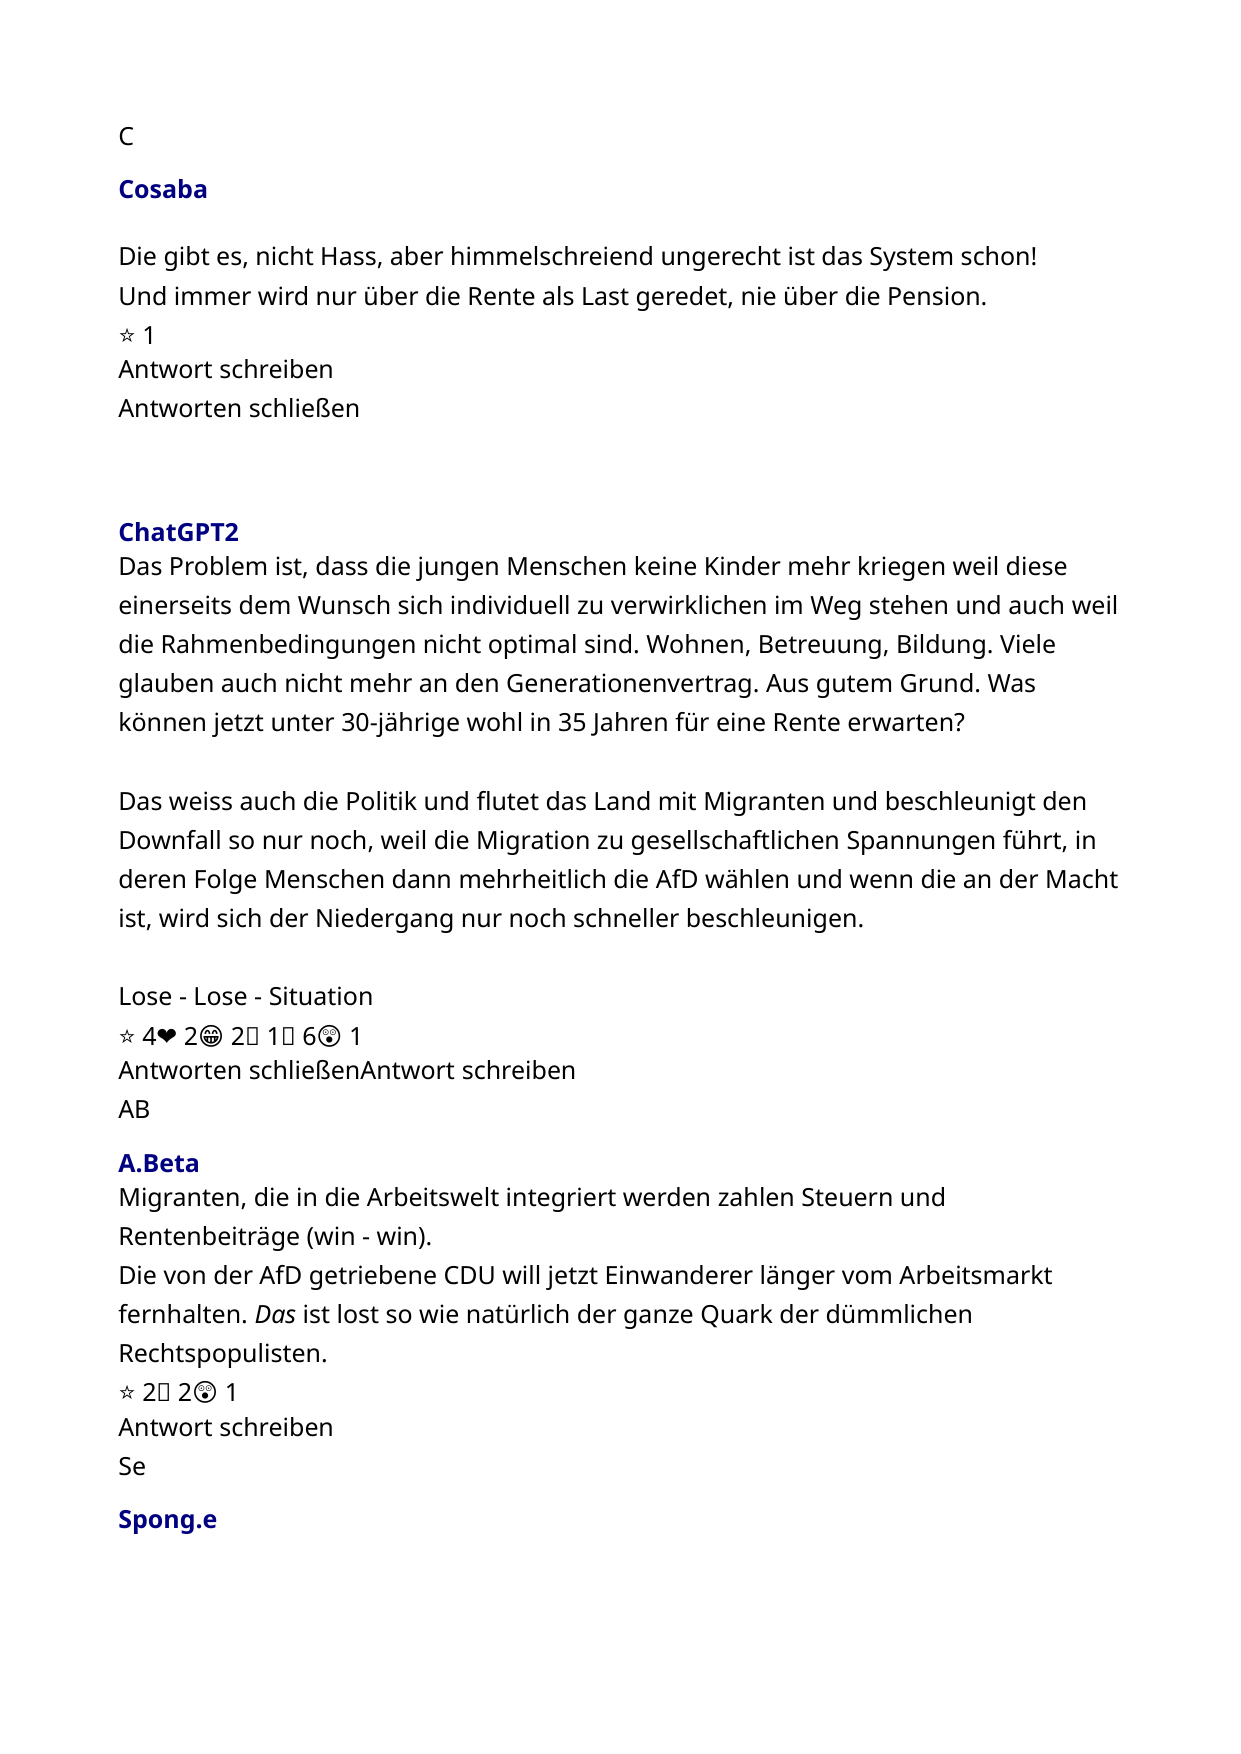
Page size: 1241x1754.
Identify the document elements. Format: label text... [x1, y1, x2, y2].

text Migranten, die in die Arbeitswelt integriert werden zahlen Steuern und Rentenbeiträge (win - win). [118, 1179, 1122, 1252]
text Und immer wird nur über die Rente als Last geredet, nie über die Pension. [118, 278, 1122, 312]
text Antworten schließenAntwort schreiben [118, 1052, 1122, 1086]
text Die von der AfD getriebene CDU will jetzt Einwanderer länger vom Arbeitsmarkt fernhalten. Das ist lost so wie natürlich der ganze Quark der dümmlichen Rechtspopulisten. [118, 1258, 1122, 1370]
text Antwort schreiben [118, 351, 1122, 385]
text Das Problem ist, dass die jungen Menschen keine Kinder mehr kriegen weil diese einerseits dem Wunsch sich individuell zu verwirklichen im Weg stehen und auch weil die Rahmenbedingungen nicht optimal sind. Wohnen, Betreuung, Bildung. Viele glauben auch nicht mehr an den Generationenvertrag. Aus gutem Grund. Was können jetzt unter 30-jährige wohl in 35 Jahren für eine Rente erwarten? Das weiss auch die Politik und flutet das Land mit Migranten und beschleunigt den Downfall so nur noch, weil die Migration zu gesellschaftlichen Spannungen führt, in deren Folge Menschen dann mehrheitlich die AfD wählen und wenn die an der Macht ist, wird sich der Niedergang nur noch schneller beschleunigen. Lose - Lose - Situation [118, 548, 1122, 1013]
text ⭐️ 1 [118, 317, 1122, 351]
text Antwort schreiben [118, 1409, 1122, 1443]
subtitle A.Beta [118, 1145, 1122, 1179]
subtitle ChatGPT2 [118, 514, 1122, 548]
subtitle Cosaba [118, 172, 1122, 206]
text ⭐️ 4❤️ 2😁 2🙁 1🤨 6😲 1 [118, 1018, 1122, 1052]
text Se [118, 1448, 1122, 1482]
text C [118, 118, 1122, 152]
subtitle Spong.e [118, 1502, 1122, 1536]
text AB [118, 1091, 1122, 1126]
text ⭐️ 2🤨 2😲 1 [118, 1375, 1122, 1409]
text Antworten schließen [118, 391, 1122, 424]
text Die gibt es, nicht Hass, aber himmelschreiend ungerecht ist das System schon! [118, 239, 1122, 273]
